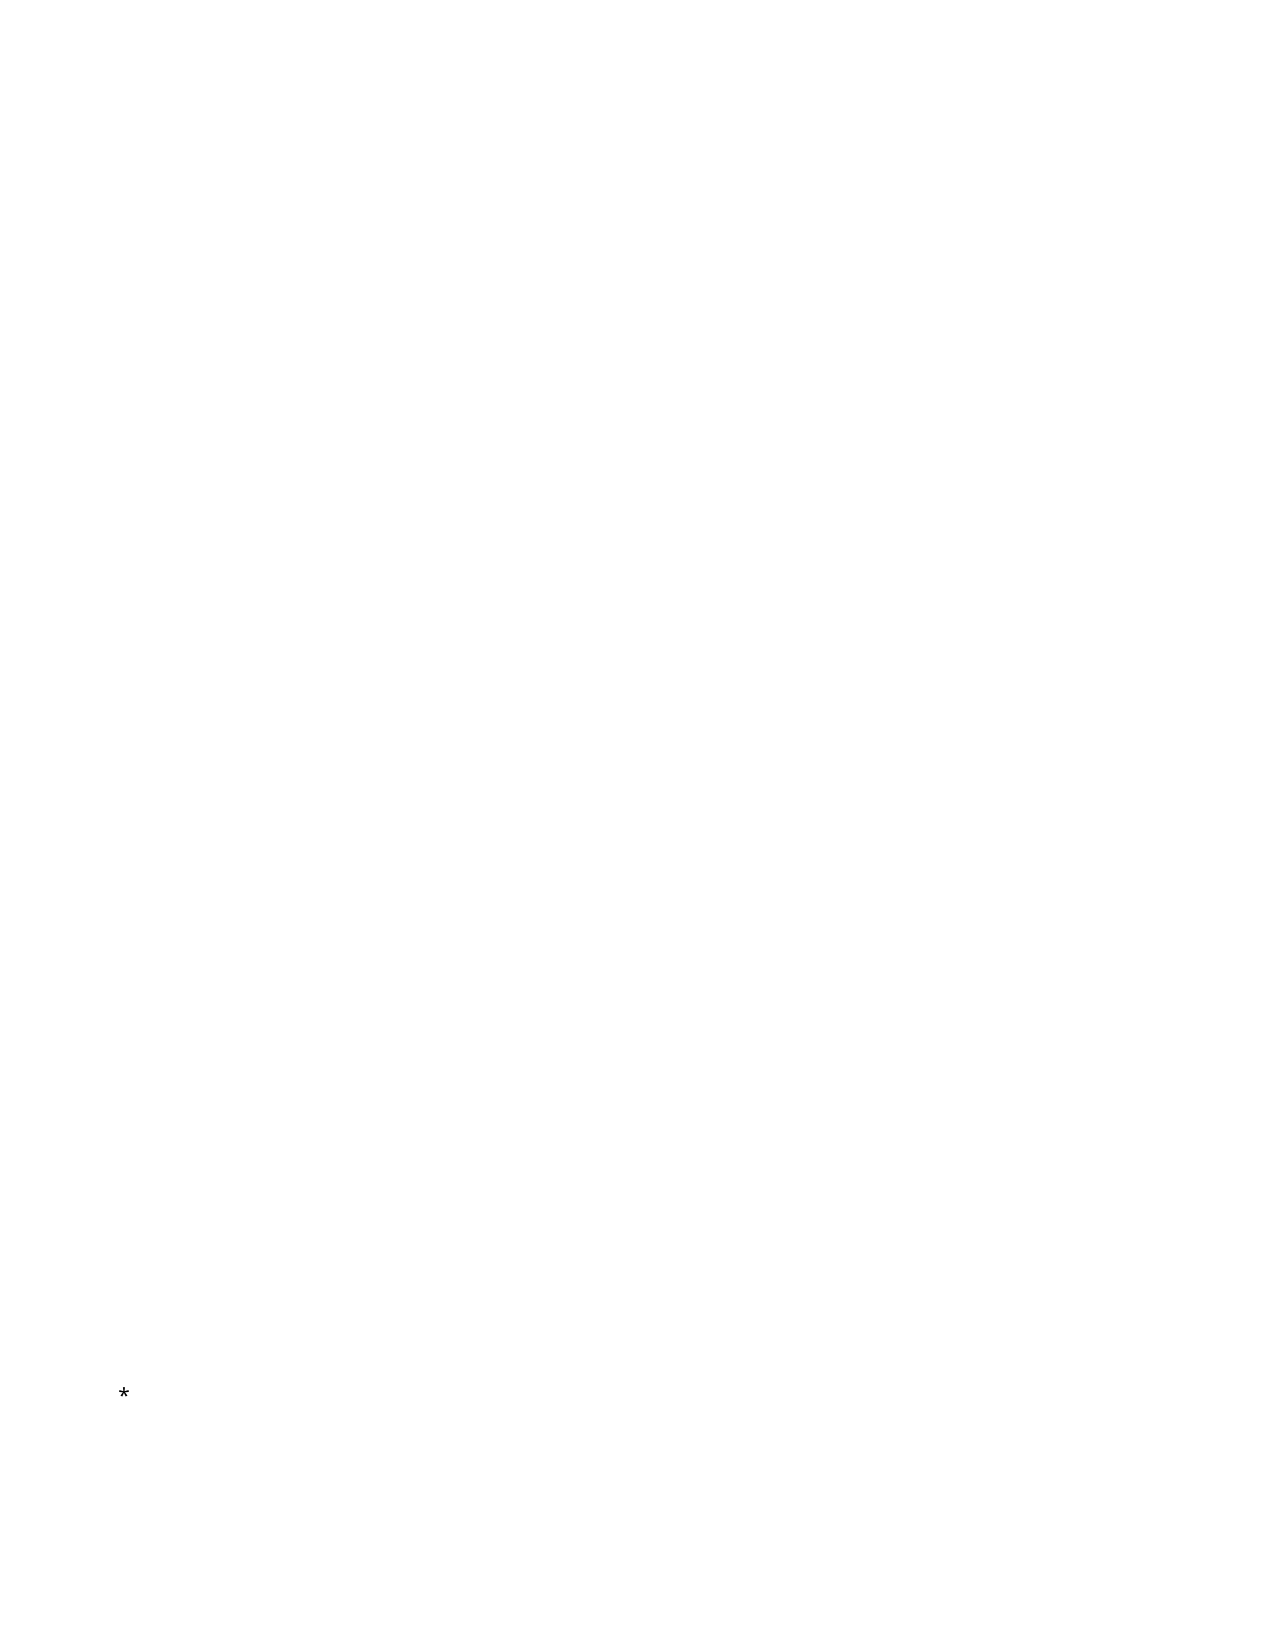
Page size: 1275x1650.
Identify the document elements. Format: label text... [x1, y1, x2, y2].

text * [118, 1381, 1157, 1410]
